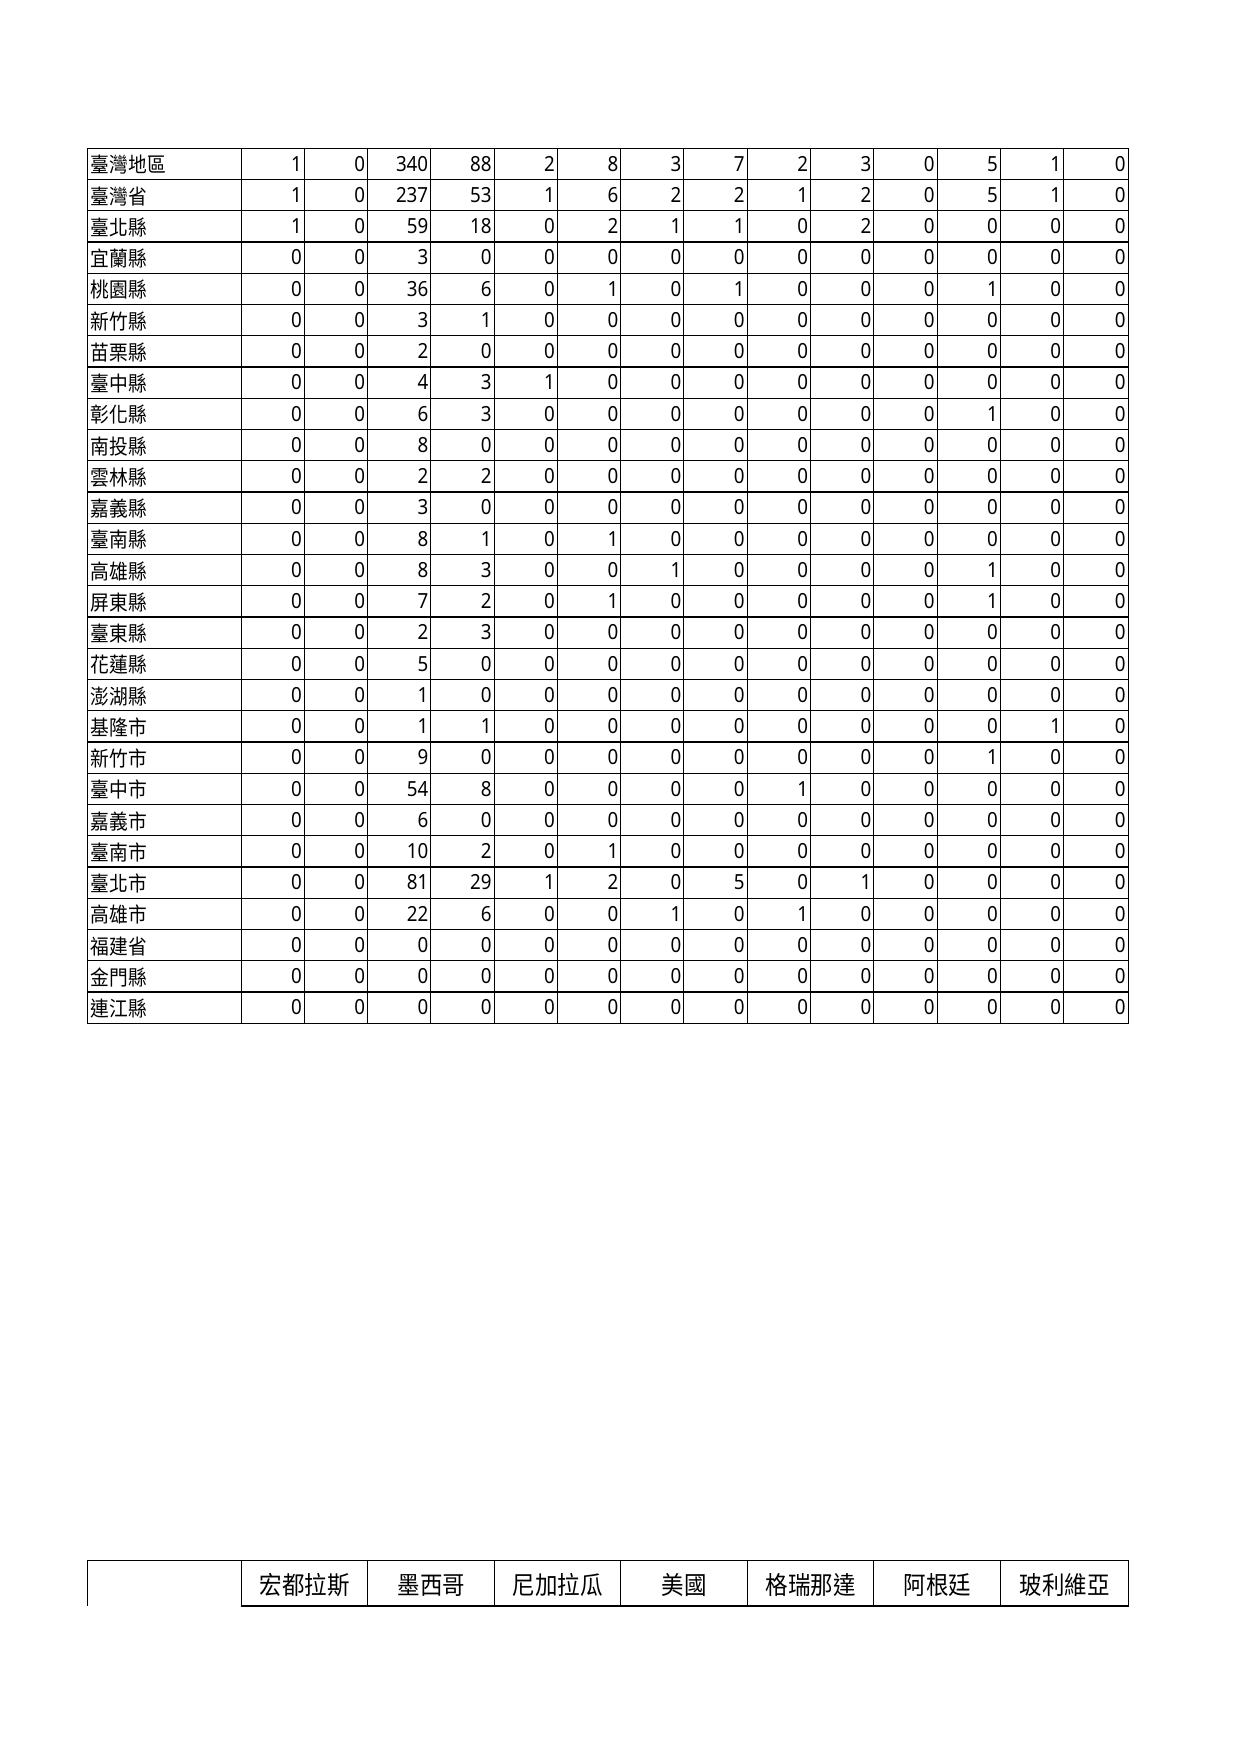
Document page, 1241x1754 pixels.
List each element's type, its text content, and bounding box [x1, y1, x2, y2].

table_cell 0 [684, 711, 747, 741]
table_cell 0 [1001, 368, 1063, 398]
table_cell 0 [242, 930, 304, 960]
table_cell 0 [874, 930, 937, 960]
table_cell 1 [748, 180, 810, 210]
table_cell 1 [938, 399, 1000, 429]
table_cell 0 [305, 555, 367, 585]
table_cell 2 [811, 211, 873, 241]
table_cell 0 [938, 961, 1000, 991]
table_cell 1 [938, 586, 1000, 616]
table_cell 0 [621, 805, 683, 835]
table_cell 0 [748, 868, 810, 898]
table_cell 3 [368, 243, 430, 273]
table_cell 0 [874, 586, 937, 616]
table_cell 4 [368, 368, 430, 398]
table_cell 0 [684, 493, 747, 523]
table_cell 0 [242, 493, 304, 523]
table_cell 0 [1001, 805, 1063, 835]
table_cell 高雄縣 [88, 555, 241, 585]
table_cell 1 [1001, 149, 1063, 179]
table_cell 1 [242, 180, 304, 210]
table_cell 0 [938, 805, 1000, 835]
table_cell 0 [242, 899, 304, 929]
table_cell 0 [874, 211, 937, 241]
table_cell 237 [368, 180, 430, 210]
table_cell 0 [495, 586, 557, 616]
table_cell 3 [811, 149, 873, 179]
table_cell 0 [874, 711, 937, 741]
table_cell 1 [242, 211, 304, 241]
table_cell 0 [874, 961, 937, 991]
table_cell 0 [621, 836, 683, 866]
table_cell 1 [495, 868, 557, 898]
table_cell 18 [431, 211, 494, 241]
table_cell 0 [684, 993, 747, 1023]
table_cell 0 [1001, 274, 1063, 304]
table_cell 0 [1064, 180, 1128, 210]
table_cell 0 [811, 961, 873, 991]
table_cell 0 [305, 743, 367, 773]
table_cell 1 [368, 680, 430, 710]
table_cell 0 [1001, 211, 1063, 241]
table_cell 0 [874, 274, 937, 304]
table_cell 0 [558, 774, 620, 804]
table_cell 0 [495, 336, 557, 366]
table_cell 0 [938, 774, 1000, 804]
table_cell 1 [368, 711, 430, 741]
table_cell 0 [495, 743, 557, 773]
table_cell 0 [495, 961, 557, 991]
table_cell 0 [748, 993, 810, 1023]
table_cell 2 [748, 149, 810, 179]
table_cell 連江縣 [88, 993, 241, 1023]
table_cell 0 [938, 243, 1000, 273]
table_cell 0 [811, 899, 873, 929]
table_cell 0 [748, 711, 810, 741]
table_cell 0 [938, 461, 1000, 491]
table_cell 3 [621, 149, 683, 179]
table_header 格瑞那達 [748, 1561, 873, 1605]
table_cell 7 [684, 149, 747, 179]
table_cell 0 [684, 899, 747, 929]
table_cell 0 [558, 555, 620, 585]
table_cell 0 [684, 368, 747, 398]
table_cell 1 [495, 180, 557, 210]
table_cell 6 [368, 805, 430, 835]
table_cell 0 [1064, 211, 1128, 241]
table_cell 0 [748, 399, 810, 429]
table_cell 0 [558, 399, 620, 429]
table_cell 0 [1001, 774, 1063, 804]
table_cell 0 [305, 430, 367, 460]
table_cell 6 [558, 180, 620, 210]
table_cell 0 [748, 618, 810, 648]
table_cell 0 [242, 711, 304, 741]
table_cell 宜蘭縣 [88, 243, 241, 273]
table_cell 0 [874, 461, 937, 491]
table_cell 0 [938, 211, 1000, 241]
table_cell 0 [242, 868, 304, 898]
table_cell 3 [431, 618, 494, 648]
table_cell 3 [431, 368, 494, 398]
table_cell 6 [431, 899, 494, 929]
table_cell 0 [938, 430, 1000, 460]
table_header 阿根廷 [874, 1561, 1000, 1605]
table_cell 0 [811, 711, 873, 741]
table_cell 0 [1064, 243, 1128, 273]
table_cell 2 [368, 618, 430, 648]
table_cell 0 [684, 805, 747, 835]
table_cell 0 [558, 243, 620, 273]
table_cell 2 [368, 461, 430, 491]
table_cell 0 [242, 399, 304, 429]
table_cell 0 [1064, 149, 1128, 179]
table_cell 0 [305, 211, 367, 241]
table_cell 1 [558, 524, 620, 554]
table_cell 0 [1001, 680, 1063, 710]
table_cell 0 [431, 649, 494, 679]
table_cell 340 [368, 149, 430, 179]
table_cell 0 [748, 805, 810, 835]
table_cell 7 [368, 586, 430, 616]
table_cell 1 [431, 711, 494, 741]
table_cell 0 [1064, 618, 1128, 648]
table_cell 1 [938, 555, 1000, 585]
table_cell 0 [621, 930, 683, 960]
table_cell 臺東縣 [88, 618, 241, 648]
table_cell 0 [748, 524, 810, 554]
table_cell 0 [242, 993, 304, 1023]
table_cell 5 [938, 149, 1000, 179]
table_cell 0 [811, 524, 873, 554]
table_cell 0 [495, 649, 557, 679]
table_cell 嘉義縣 [88, 493, 241, 523]
table_header 尼加拉瓜 [495, 1561, 620, 1605]
table_cell 0 [874, 993, 937, 1023]
table_cell 0 [305, 805, 367, 835]
table_cell 0 [874, 680, 937, 710]
table_cell 0 [684, 680, 747, 710]
table_cell 1 [431, 305, 494, 335]
table_cell 0 [242, 305, 304, 335]
table_cell 1 [495, 368, 557, 398]
table_cell 1 [748, 899, 810, 929]
table_cell 0 [1001, 461, 1063, 491]
table_cell 0 [684, 430, 747, 460]
table_cell 0 [368, 993, 430, 1023]
table_cell 3 [431, 555, 494, 585]
table_cell 0 [1064, 555, 1128, 585]
table_cell 0 [874, 305, 937, 335]
table_cell 0 [811, 399, 873, 429]
table_cell 0 [495, 243, 557, 273]
table_cell 0 [558, 649, 620, 679]
table_cell 1 [1001, 180, 1063, 210]
table_cell 0 [495, 836, 557, 866]
table_cell 嘉義市 [88, 805, 241, 835]
table_cell 0 [1001, 899, 1063, 929]
table_cell 0 [811, 305, 873, 335]
table_cell 0 [242, 743, 304, 773]
table_cell 22 [368, 899, 430, 929]
table_cell 0 [242, 649, 304, 679]
table_cell 0 [938, 336, 1000, 366]
table_cell 0 [495, 430, 557, 460]
table_cell 1 [811, 868, 873, 898]
table_cell 0 [305, 618, 367, 648]
table_cell 0 [305, 711, 367, 741]
table_cell 0 [1001, 930, 1063, 960]
table_cell 0 [558, 461, 620, 491]
table_cell 0 [684, 524, 747, 554]
table_cell 0 [684, 305, 747, 335]
table_cell 0 [1001, 743, 1063, 773]
table_cell 0 [558, 336, 620, 366]
table_cell 花蓮縣 [88, 649, 241, 679]
table_cell 0 [811, 555, 873, 585]
table_cell 0 [874, 368, 937, 398]
table_cell 5 [368, 649, 430, 679]
table_cell 0 [558, 993, 620, 1023]
table_cell 0 [621, 243, 683, 273]
table_cell 0 [684, 774, 747, 804]
table_cell 0 [748, 430, 810, 460]
table_cell 0 [874, 243, 937, 273]
table_cell 0 [1064, 336, 1128, 366]
table_cell 2 [621, 180, 683, 210]
table_cell 2 [558, 868, 620, 898]
table_cell 0 [242, 961, 304, 991]
table_cell 0 [1064, 993, 1128, 1023]
table_cell 0 [938, 493, 1000, 523]
table_cell 0 [1064, 524, 1128, 554]
table_cell 0 [811, 618, 873, 648]
table_cell 0 [1064, 305, 1128, 335]
table_cell 0 [305, 368, 367, 398]
table_cell 3 [368, 493, 430, 523]
table_cell 0 [684, 930, 747, 960]
table_cell 0 [874, 836, 937, 866]
table_cell 1 [621, 899, 683, 929]
table_cell 0 [811, 461, 873, 491]
table_cell 0 [1064, 430, 1128, 460]
table_header 墨西哥 [368, 1561, 494, 1605]
table_cell 0 [495, 555, 557, 585]
table_cell 0 [1064, 961, 1128, 991]
table_header 美國 [621, 1561, 747, 1605]
table_cell 0 [811, 243, 873, 273]
table_cell 0 [811, 336, 873, 366]
table_cell 0 [874, 493, 937, 523]
table_cell 0 [621, 711, 683, 741]
table_cell 0 [811, 368, 873, 398]
table_cell 0 [1001, 836, 1063, 866]
table_cell 0 [1001, 524, 1063, 554]
table_cell 0 [305, 649, 367, 679]
table_cell 0 [811, 743, 873, 773]
table_cell 0 [305, 274, 367, 304]
table_cell 0 [431, 805, 494, 835]
table_cell 0 [684, 618, 747, 648]
table_cell 基隆市 [88, 711, 241, 741]
table_cell 臺南市 [88, 836, 241, 866]
table_cell 53 [431, 180, 494, 210]
table_cell 8 [368, 555, 430, 585]
table_cell 0 [748, 555, 810, 585]
table_cell 金門縣 [88, 961, 241, 991]
table_cell 0 [495, 274, 557, 304]
table_cell 0 [558, 305, 620, 335]
table_cell 1 [1001, 711, 1063, 741]
table_cell 0 [1064, 930, 1128, 960]
table_cell 0 [305, 305, 367, 335]
table_cell 0 [684, 961, 747, 991]
table_cell 0 [621, 399, 683, 429]
table_cell 1 [558, 836, 620, 866]
table_cell 0 [242, 586, 304, 616]
table_cell 0 [748, 586, 810, 616]
table_cell 0 [558, 618, 620, 648]
table_cell 0 [874, 180, 937, 210]
table_cell 2 [811, 180, 873, 210]
table_header 玻利維亞 [1001, 1561, 1128, 1605]
table_cell 0 [1001, 430, 1063, 460]
table_cell 54 [368, 774, 430, 804]
table_cell 0 [495, 774, 557, 804]
table_cell 0 [495, 899, 557, 929]
table_cell 0 [1001, 993, 1063, 1023]
table_cell 0 [558, 961, 620, 991]
table_cell 0 [1064, 899, 1128, 929]
table_cell 0 [431, 493, 494, 523]
table_cell 0 [874, 430, 937, 460]
table_cell 0 [748, 336, 810, 366]
table_cell 0 [621, 336, 683, 366]
table_cell 0 [621, 461, 683, 491]
table_cell 0 [874, 868, 937, 898]
table_cell 0 [305, 836, 367, 866]
table_cell 0 [874, 649, 937, 679]
table_cell 0 [495, 680, 557, 710]
table_cell 雲林縣 [88, 461, 241, 491]
table_cell 0 [431, 336, 494, 366]
table_cell 0 [621, 774, 683, 804]
table_cell 0 [495, 305, 557, 335]
table_cell 0 [684, 743, 747, 773]
table_cell 2 [684, 180, 747, 210]
table_cell 0 [495, 711, 557, 741]
table_cell 0 [1001, 555, 1063, 585]
table_cell 0 [938, 711, 1000, 741]
table_cell 0 [748, 493, 810, 523]
table_cell 0 [748, 305, 810, 335]
table_cell 0 [1001, 586, 1063, 616]
table_cell 0 [811, 493, 873, 523]
table_cell 0 [938, 868, 1000, 898]
table_cell 3 [431, 399, 494, 429]
table_cell 彰化縣 [88, 399, 241, 429]
table_cell 0 [621, 868, 683, 898]
table_cell 1 [938, 274, 1000, 304]
table_cell 0 [938, 649, 1000, 679]
table_cell 0 [242, 524, 304, 554]
table_cell 0 [621, 305, 683, 335]
table_cell 0 [431, 930, 494, 960]
table_cell 屏東縣 [88, 586, 241, 616]
table_cell 0 [242, 368, 304, 398]
table_cell 高雄市 [88, 899, 241, 929]
table_cell 0 [242, 430, 304, 460]
table_cell 0 [1001, 305, 1063, 335]
table_cell 0 [431, 961, 494, 991]
table_header 宏都拉斯 [242, 1561, 367, 1605]
table_cell 0 [621, 586, 683, 616]
table_cell 0 [1064, 836, 1128, 866]
table_cell 0 [431, 680, 494, 710]
table_cell 0 [1064, 680, 1128, 710]
table_cell 臺灣省 [88, 180, 241, 210]
table_cell 0 [621, 368, 683, 398]
table_cell 0 [305, 493, 367, 523]
table_cell 1 [242, 149, 304, 179]
table_cell 1 [431, 524, 494, 554]
table_cell 0 [558, 368, 620, 398]
table_cell 0 [1064, 649, 1128, 679]
table_cell 0 [305, 774, 367, 804]
table_cell 0 [938, 899, 1000, 929]
table_cell 0 [1064, 461, 1128, 491]
table_header [88, 1561, 241, 1606]
table_cell 0 [811, 649, 873, 679]
table_cell 0 [305, 461, 367, 491]
table_cell 0 [242, 274, 304, 304]
table_cell 新竹縣 [88, 305, 241, 335]
table_cell 1 [621, 555, 683, 585]
table_cell 0 [874, 805, 937, 835]
table_cell 1 [684, 274, 747, 304]
table_cell 0 [558, 430, 620, 460]
table_cell 0 [748, 368, 810, 398]
table_cell 0 [495, 461, 557, 491]
table_cell 0 [684, 461, 747, 491]
table_cell 0 [558, 743, 620, 773]
table_cell 0 [305, 868, 367, 898]
table_cell 5 [684, 868, 747, 898]
table_cell 0 [748, 649, 810, 679]
table_cell 福建省 [88, 930, 241, 960]
table_cell 0 [558, 899, 620, 929]
table_cell 0 [495, 211, 557, 241]
table_cell 0 [495, 805, 557, 835]
table_cell 0 [811, 430, 873, 460]
table_cell 0 [684, 399, 747, 429]
table_cell 0 [495, 493, 557, 523]
table_cell 1 [748, 774, 810, 804]
table_cell 8 [368, 430, 430, 460]
table_cell 0 [621, 680, 683, 710]
table_cell 臺中縣 [88, 368, 241, 398]
table_cell 0 [558, 805, 620, 835]
table_cell 0 [242, 618, 304, 648]
table_cell 0 [305, 961, 367, 991]
table_cell 0 [748, 243, 810, 273]
table_cell 1 [684, 211, 747, 241]
table_cell 0 [305, 586, 367, 616]
table_cell 8 [431, 774, 494, 804]
table_cell 2 [558, 211, 620, 241]
table_cell 0 [748, 274, 810, 304]
table_cell 0 [938, 993, 1000, 1023]
table_cell 0 [495, 524, 557, 554]
table_cell 0 [811, 774, 873, 804]
table_cell 0 [242, 336, 304, 366]
table_cell 0 [495, 618, 557, 648]
table_cell 0 [621, 993, 683, 1023]
table_cell 0 [1001, 649, 1063, 679]
table_cell 0 [938, 680, 1000, 710]
table_cell 1 [558, 274, 620, 304]
table_cell 0 [1064, 774, 1128, 804]
table_cell 0 [242, 461, 304, 491]
table_cell 0 [495, 399, 557, 429]
table_cell 2 [431, 836, 494, 866]
table_cell 0 [684, 555, 747, 585]
table_cell 0 [621, 649, 683, 679]
table_cell 0 [242, 680, 304, 710]
table_cell 5 [938, 180, 1000, 210]
table_cell 新竹市 [88, 743, 241, 773]
table_cell 0 [242, 836, 304, 866]
table_cell 0 [431, 430, 494, 460]
table_cell 0 [621, 430, 683, 460]
table_cell 0 [1001, 868, 1063, 898]
table_cell 臺灣地區 [88, 149, 241, 179]
table_cell 0 [748, 461, 810, 491]
table_cell 0 [811, 993, 873, 1023]
table_cell 0 [874, 524, 937, 554]
table_cell 0 [305, 524, 367, 554]
table_cell 0 [1064, 711, 1128, 741]
table_cell 8 [368, 524, 430, 554]
table_cell 0 [431, 993, 494, 1023]
table_cell 0 [684, 336, 747, 366]
table_cell 0 [305, 399, 367, 429]
table_cell 0 [558, 711, 620, 741]
table_cell 0 [305, 336, 367, 366]
table_cell 0 [748, 930, 810, 960]
table_cell 0 [684, 649, 747, 679]
table_cell 0 [1064, 399, 1128, 429]
table_cell 桃園縣 [88, 274, 241, 304]
table_cell 2 [368, 336, 430, 366]
table_cell 0 [242, 805, 304, 835]
table_cell 0 [874, 899, 937, 929]
table_cell 0 [938, 618, 1000, 648]
table_cell 0 [368, 961, 430, 991]
table_cell 0 [305, 180, 367, 210]
table_cell 臺南縣 [88, 524, 241, 554]
table_cell 0 [621, 961, 683, 991]
table_cell 0 [431, 243, 494, 273]
table_cell 0 [1064, 368, 1128, 398]
table_cell 苗栗縣 [88, 336, 241, 366]
table_cell 0 [495, 993, 557, 1023]
table_cell 0 [1001, 961, 1063, 991]
table_cell 0 [242, 555, 304, 585]
table_cell 9 [368, 743, 430, 773]
table_cell 0 [748, 211, 810, 241]
table_cell 0 [748, 836, 810, 866]
table_cell 81 [368, 868, 430, 898]
table_cell 0 [874, 336, 937, 366]
table_cell 2 [431, 586, 494, 616]
table_cell 臺中市 [88, 774, 241, 804]
table_cell 0 [874, 149, 937, 179]
table_cell 0 [1064, 805, 1128, 835]
table_cell 0 [621, 493, 683, 523]
table_cell 臺北市 [88, 868, 241, 898]
table_cell 0 [558, 493, 620, 523]
table_cell 0 [1001, 493, 1063, 523]
table_cell 0 [305, 899, 367, 929]
table_cell 0 [938, 524, 1000, 554]
table_cell 0 [242, 243, 304, 273]
table_cell 0 [305, 243, 367, 273]
table_cell 0 [811, 680, 873, 710]
table_cell 0 [621, 743, 683, 773]
table_cell 0 [938, 305, 1000, 335]
table_cell 88 [431, 149, 494, 179]
table_cell 南投縣 [88, 430, 241, 460]
table_cell 0 [1001, 243, 1063, 273]
table_cell 0 [305, 930, 367, 960]
table_cell 0 [811, 805, 873, 835]
table_cell 0 [874, 743, 937, 773]
table_cell 0 [1001, 618, 1063, 648]
table_cell 0 [1064, 493, 1128, 523]
table_cell 29 [431, 868, 494, 898]
table_cell 0 [1064, 868, 1128, 898]
table_cell 2 [431, 461, 494, 491]
table_cell 0 [684, 836, 747, 866]
table_cell 0 [811, 274, 873, 304]
table_cell 0 [684, 243, 747, 273]
table_cell 0 [874, 399, 937, 429]
table_cell 59 [368, 211, 430, 241]
table_cell 3 [368, 305, 430, 335]
table_cell 2 [495, 149, 557, 179]
table_cell 0 [874, 774, 937, 804]
table_cell 0 [621, 524, 683, 554]
table_cell 6 [431, 274, 494, 304]
table_cell 0 [431, 743, 494, 773]
table_cell 澎湖縣 [88, 680, 241, 710]
table_cell 0 [938, 368, 1000, 398]
table_cell 0 [748, 961, 810, 991]
table_cell 0 [621, 618, 683, 648]
table_cell 0 [368, 930, 430, 960]
table_cell 0 [1064, 586, 1128, 616]
table_cell 0 [495, 930, 557, 960]
table_cell 0 [938, 930, 1000, 960]
table_cell 36 [368, 274, 430, 304]
table_cell 0 [811, 836, 873, 866]
table_cell 0 [811, 930, 873, 960]
table_cell 10 [368, 836, 430, 866]
table_cell 0 [1001, 399, 1063, 429]
table_cell 0 [305, 680, 367, 710]
table_cell 0 [748, 680, 810, 710]
table_cell 0 [874, 555, 937, 585]
table_cell 0 [1064, 274, 1128, 304]
table_cell 0 [748, 743, 810, 773]
table_cell 0 [558, 930, 620, 960]
table_cell 0 [305, 149, 367, 179]
table_cell 0 [1064, 743, 1128, 773]
table_cell 0 [938, 836, 1000, 866]
table_cell 0 [874, 618, 937, 648]
table_cell 0 [242, 774, 304, 804]
table_cell 0 [811, 586, 873, 616]
table_cell 0 [621, 274, 683, 304]
table_cell 0 [1001, 336, 1063, 366]
table_cell 0 [305, 993, 367, 1023]
table_cell 6 [368, 399, 430, 429]
table_cell 臺北縣 [88, 211, 241, 241]
table_cell 1 [558, 586, 620, 616]
table_cell 0 [684, 586, 747, 616]
table_cell 1 [621, 211, 683, 241]
table_cell 8 [558, 149, 620, 179]
table_cell 1 [938, 743, 1000, 773]
table_cell 0 [558, 680, 620, 710]
